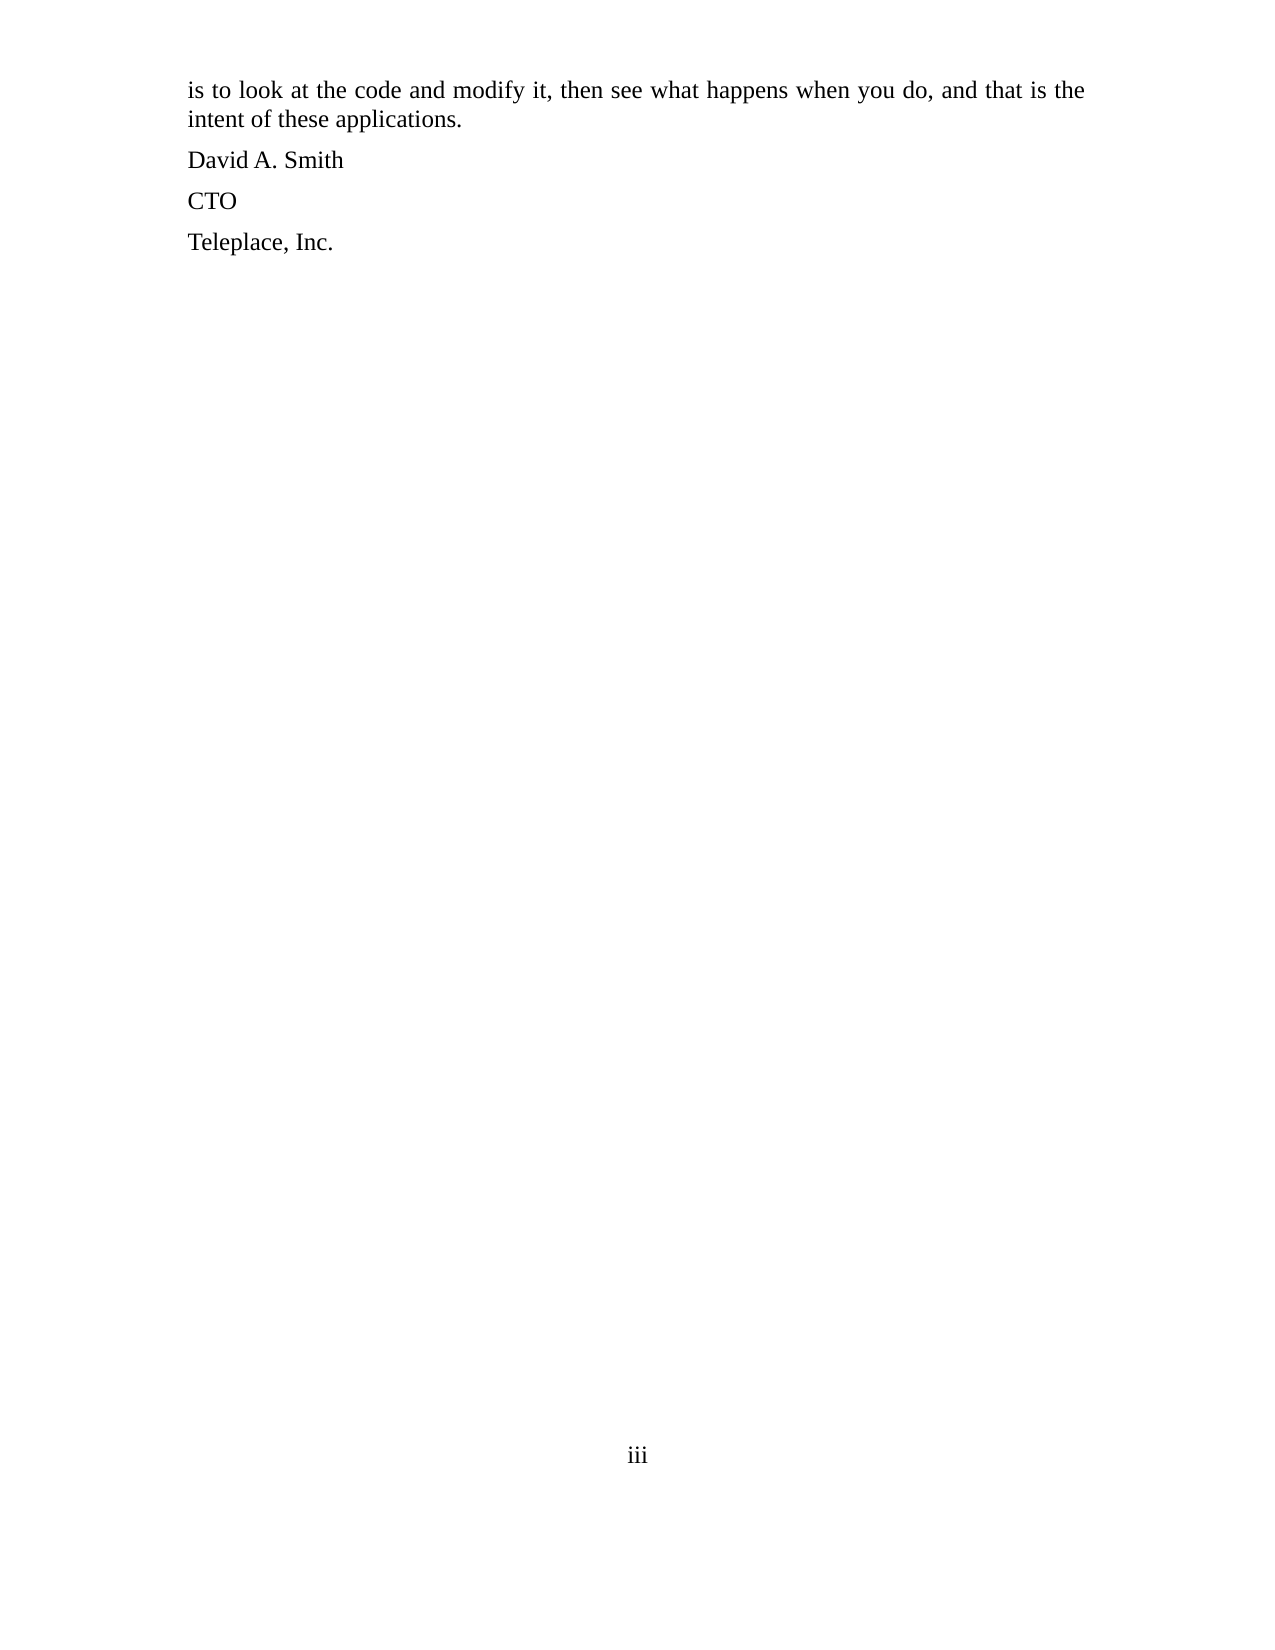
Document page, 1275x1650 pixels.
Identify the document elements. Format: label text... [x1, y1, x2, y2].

text David A. Smith [187, 145, 1087, 174]
text is to look at the code and modify it, then see what happens when you do, and that is the intent of these applications. [187, 75, 1087, 132]
text CTO [187, 186, 1087, 215]
text Teleplace, Inc. [187, 227, 1087, 256]
